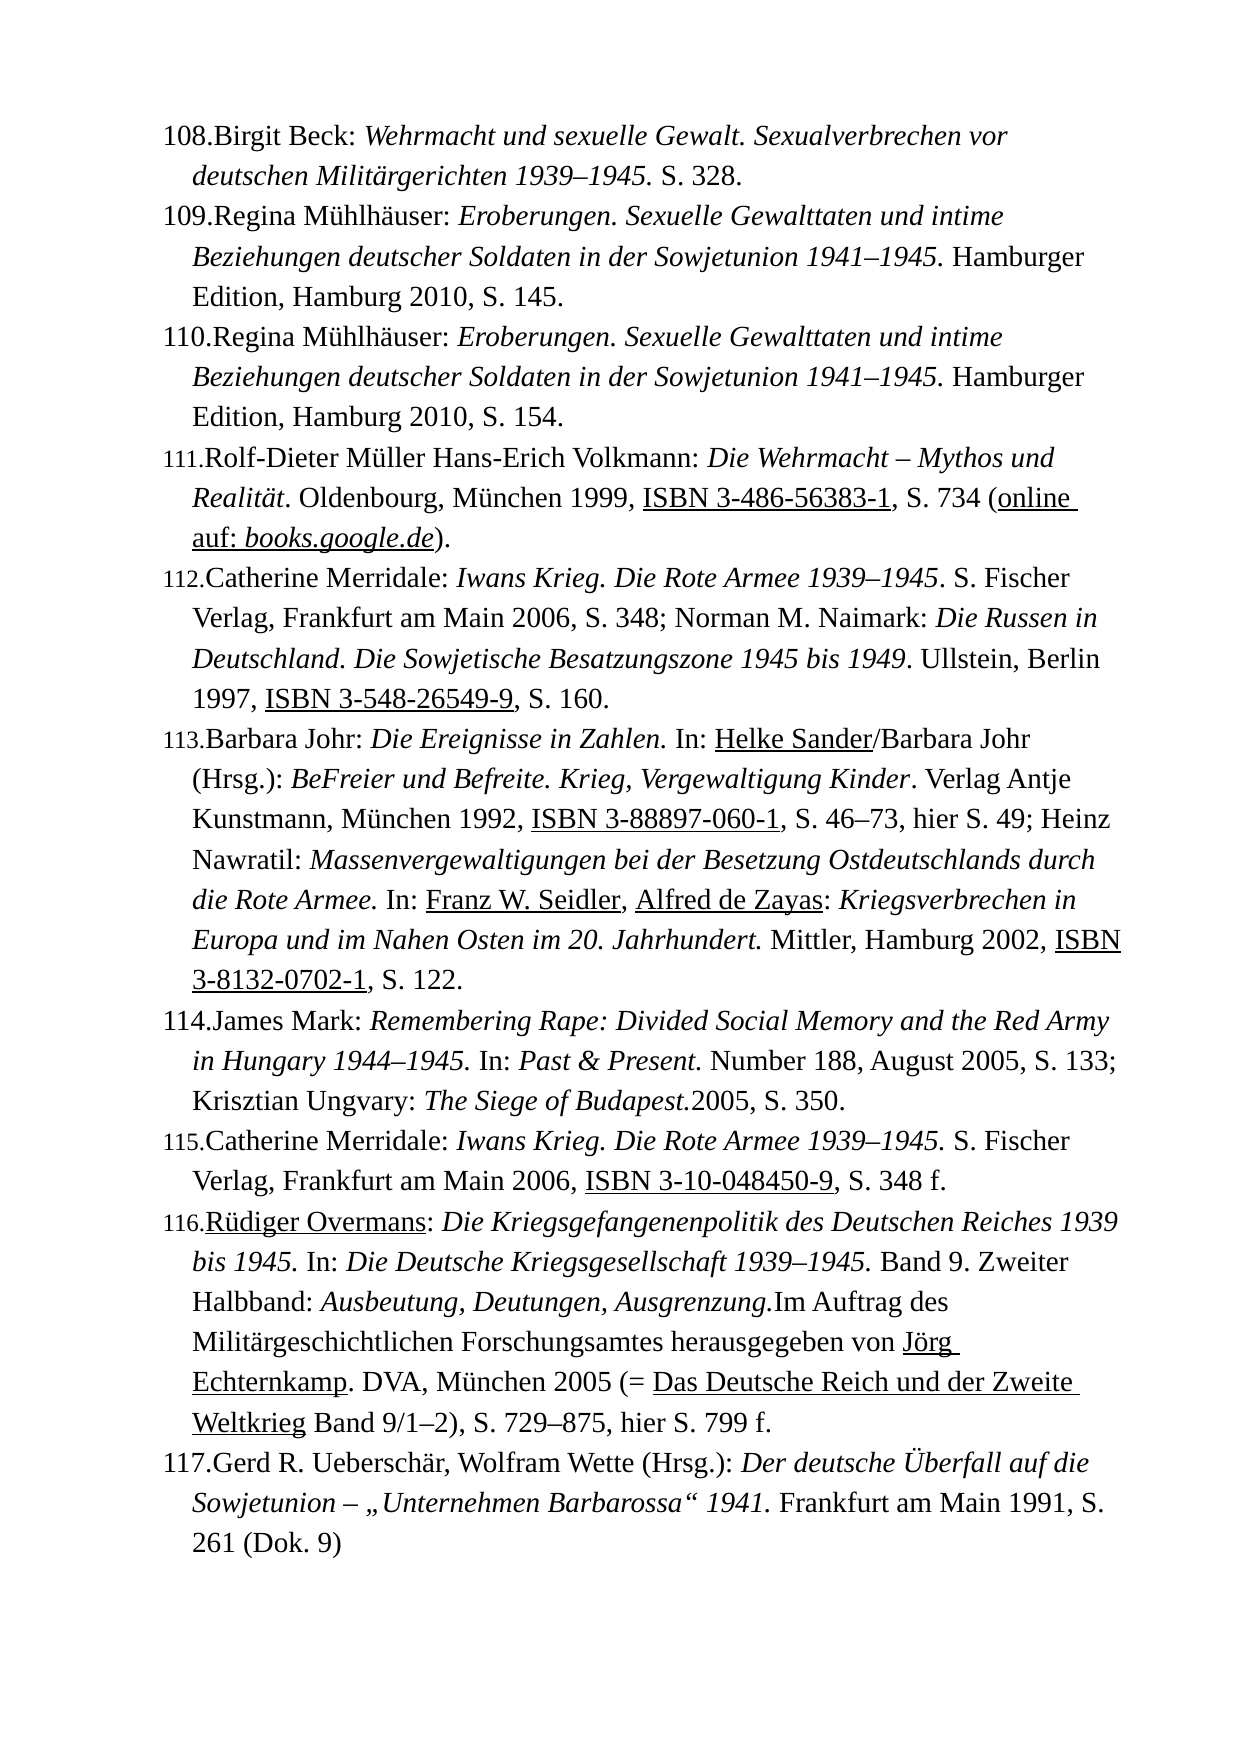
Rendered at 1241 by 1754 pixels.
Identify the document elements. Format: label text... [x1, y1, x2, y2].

list Gerd R. Ueberschär, Wolfram Wette (Hrsg.): Der deutsche Überfall auf die Sowjetunion – „Unternehmen Barbarossa“ 1941. Frankfurt am Main 1991, S. 261 (Dok. 9) [162, 1445, 1122, 1559]
list Regina Mühlhäuser: Eroberungen. Sexuelle Gewalttaten und intime Beziehungen deutscher Soldaten in der Sowjetunion 1941–1945. Hamburger Edition, Hamburg 2010, S. 145. [162, 198, 1122, 312]
list Catherine Merridale: Iwans Krieg. Die Rote Armee 1939–1945. S. Fischer Verlag, Frankfurt am Main 2006, S. 348; Norman M. Naimark: Die Russen in Deutschland. Die Sowjetische Besatzungszone 1945 bis 1949. Ullstein, Berlin 1997, ISBN 3-548-26549-9, S. 160. [162, 560, 1122, 714]
list Regina Mühlhäuser: Eroberungen. Sexuelle Gewalttaten und intime Beziehungen deutscher Soldaten in der Sowjetunion 1941–1945. Hamburger Edition, Hamburg 2010, S. 154. [162, 319, 1122, 433]
list James Mark: Remembering Rape: Divided Social Memory and the Red Army in Hungary 1944–1945. In: Past & Present. Number 188, August 2005, S. 133; Krisztian Ungvary: The Siege of Budapest.2005, S. 350. [162, 1003, 1122, 1117]
list Barbara Johr: Die Ereignisse in Zahlen. In: Helke Sander/Barbara Johr (Hrsg.): BeFreier und Befreite. Krieg, Vergewaltigung Kinder. Verlag Antje Kunstmann, München 1992, ISBN 3-88897-060-1, S. 46–73, hier S. 49; Heinz Nawratil: Massenvergewaltigungen bei der Besetzung Ostdeutschlands durch die Rote Armee. In: Franz W. Seidler, Alfred de Zayas: Kriegsverbrechen in Europa und im Nahen Osten im 20. Jahrhundert. Mittler, Hamburg 2002, ISBN 3-8132-0702-1, S. 122. [162, 721, 1122, 996]
list Birgit Beck: Wehrmacht und sexuelle Gewalt. Sexualverbrechen vor deutschen Militärgerichten 1939–1945. S. 328. [162, 118, 1122, 192]
list Rolf-Dieter Müller Hans-Erich Volkmann: Die Wehrmacht – Mythos und Realität. Oldenbourg, München 1999, ISBN 3-486-56383-1, S. 734 (online auf: books.google.de). [162, 440, 1122, 554]
list Rüdiger Overmans: Die Kriegsgefangenenpolitik des Deutschen Reiches 1939 bis 1945. In: Die Deutsche Kriegsgesellschaft 1939–1945. Band 9. Zweiter Halbband: Ausbeutung, Deutungen, Ausgrenzung.Im Auftrag des Militärgeschichtlichen Forschungsamtes herausgegeben von Jörg Echternkamp. DVA, München 2005 (= Das Deutsche Reich und der Zweite Weltkrieg Band 9/1–2), S. 729–875, hier S. 799 f. [162, 1204, 1122, 1438]
list Catherine Merridale: Iwans Krieg. Die Rote Armee 1939–1945. S. Fischer Verlag, Frankfurt am Main 2006, ISBN 3-10-048450-9, S. 348 f. [162, 1123, 1122, 1197]
